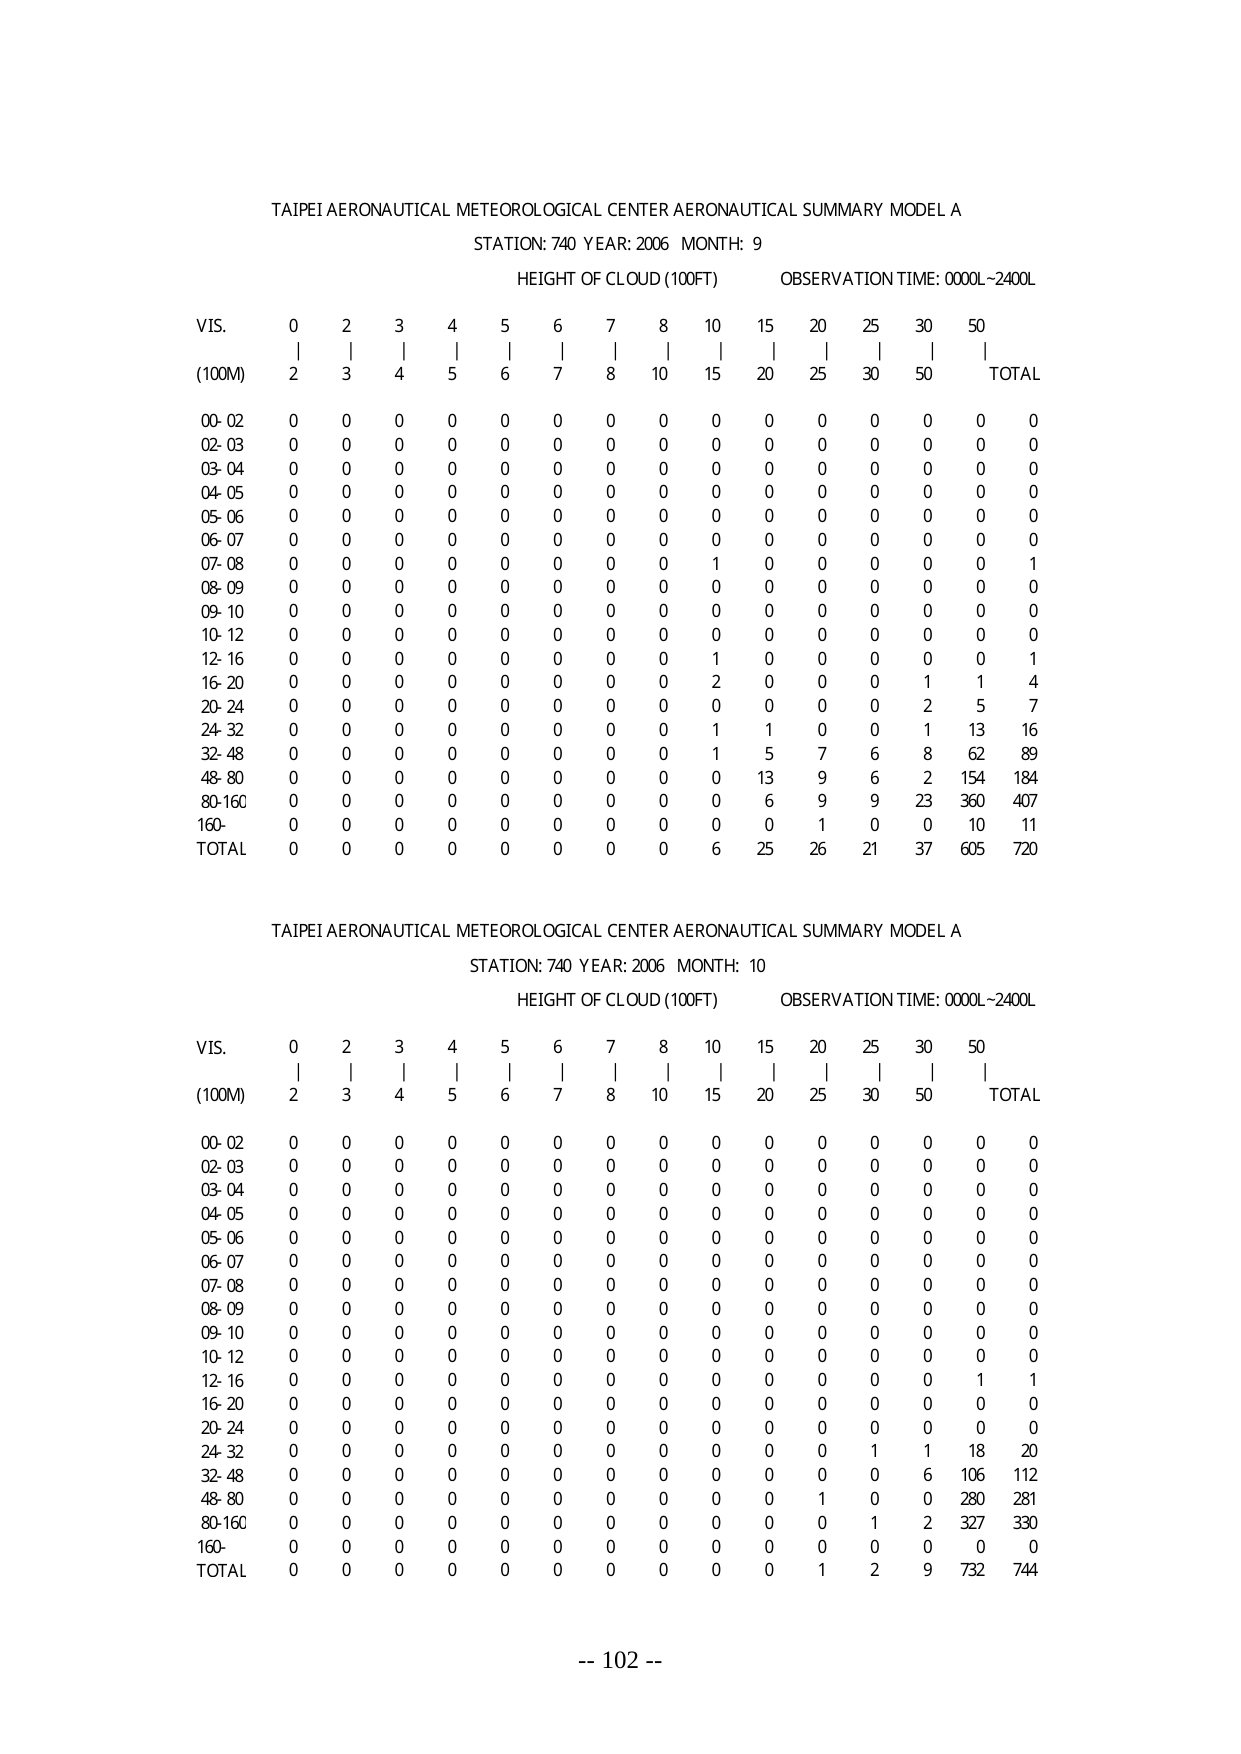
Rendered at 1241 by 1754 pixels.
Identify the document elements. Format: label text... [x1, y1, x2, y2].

text -- 102 -- [543, 1637, 697, 1674]
